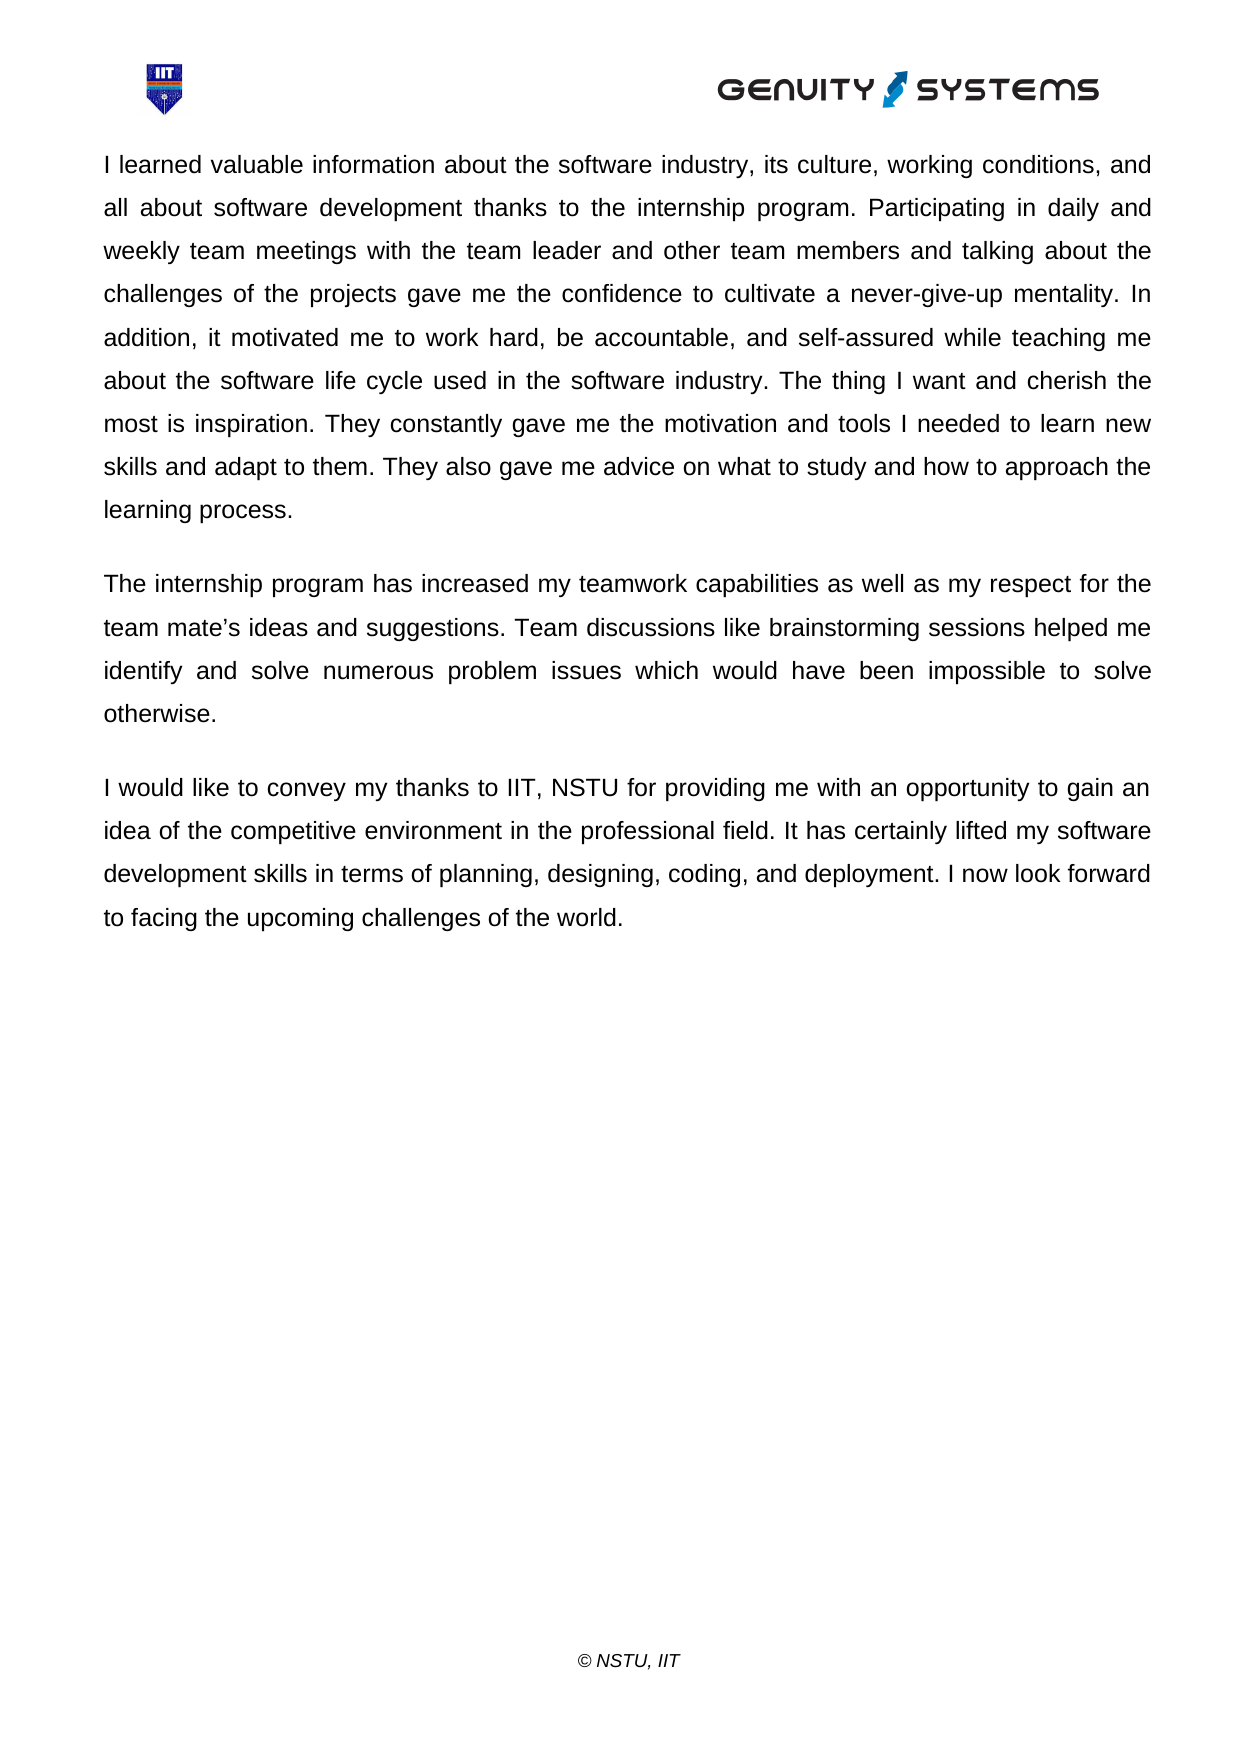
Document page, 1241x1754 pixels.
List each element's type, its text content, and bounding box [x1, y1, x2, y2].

text I learned valuable information about the software industry, its culture, working conditions, and all about software development thanks to the internship program. Participating in daily and weekly team meetings with the team leader and other team members and talking about the challenges of the projects gave me the confidence to cultivate a never-give-up mentality. In addition, it motivated me to work hard, be accountable, and self-assured while teaching me about the software life cycle used in the software industry. The thing I want and cherish the most is inspiration. They constantly gave me the motivation and tools I needed to learn new skills and adapt to them. They also gave me advice on what to study and how to approach the learning process. [103, 150, 1153, 524]
picture [137, 62, 192, 117]
text I would like to convey my thanks to IIT, NSTU for providing me with an opportunity to gain an idea of the competitive environment in the professional field. It has certainly lifted my software development skills in terms of planning, designing, coding, and deployment. I now look forward to facing the upcoming challenges of the world. [103, 773, 1153, 931]
text The internship program has increased my teamwork capabilities as well as my respect for the team mate’s ideas and suggestions. Team discussions like brainstorming sessions helped me identify and solve numerous problem issues which would have been impossible to solve otherwise. [103, 569, 1153, 727]
picture [714, 70, 1101, 108]
